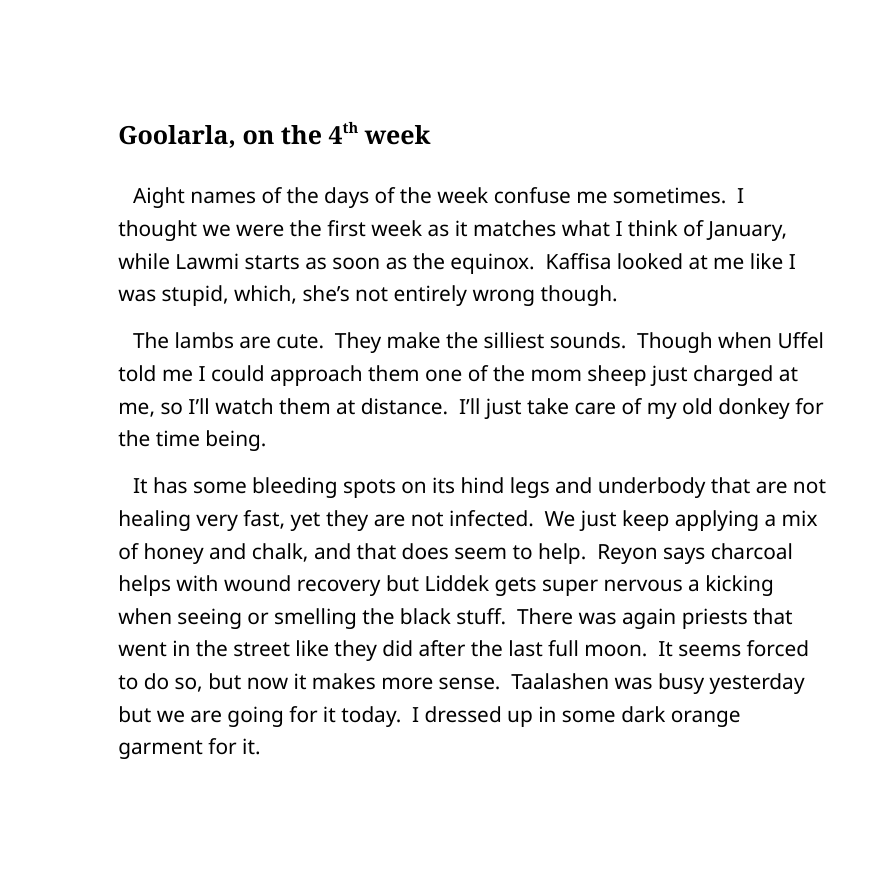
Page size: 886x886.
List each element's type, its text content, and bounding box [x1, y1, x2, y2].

text It has some bleeding spots on its hind legs and underbody that are not healing very fast, yet they are not infected. We just keep applying a mix of honey and chalk, and that does seem to help. Reyon says charcoal helps with wound recovery but Liddek gets super nervous a kicking when seeing or smelling the black stuff. There was again priests that went in the street like they did after the last full moon. It seems forced to do so, but now it makes more sense. Taalashen was busy yesterday but we are going for it today. I dressed up in some dark orange garment for it. [118, 472, 827, 761]
text The lambs are cute. They make the silliest sounds. Though when Uffel told me I could approach them one of the mom sheep just charged at me, so I’ll watch them at distance. I’ll just take care of my old donkey for the time being. [118, 327, 827, 453]
text Aight names of the days of the week confuse me sometimes. I thought we were the first week as it matches what I think of January, while Lawmi starts as soon as the equinox. Kaffisa looked at me like I was stupid, which, she’s not entirely wrong though. [118, 182, 827, 308]
subtitle Goolarla, on the 4th week [118, 118, 827, 152]
